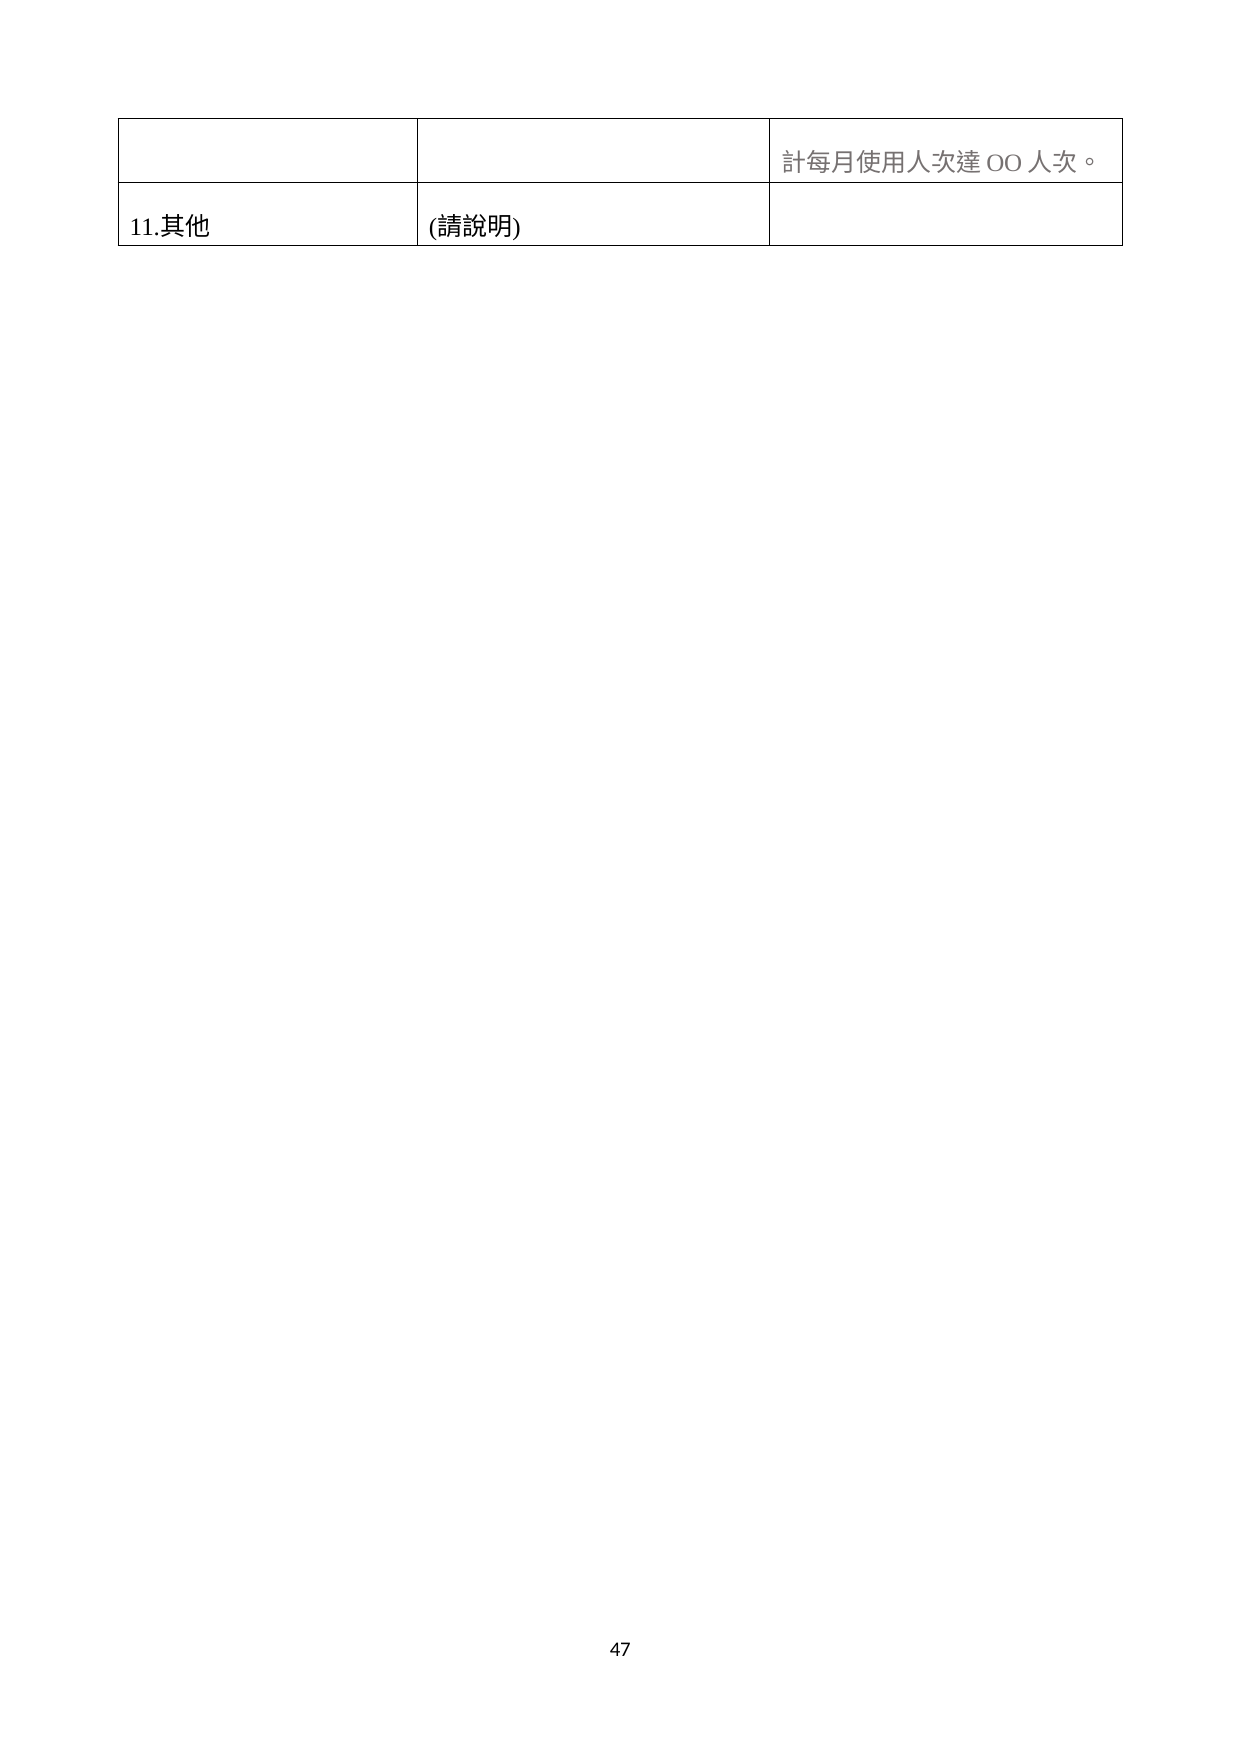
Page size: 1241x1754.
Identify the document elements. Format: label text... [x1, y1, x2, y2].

table_cell 11.其他 [119, 183, 417, 245]
table_cell 計每月使用人次達OO人次。 [770, 119, 1122, 182]
table_cell [770, 183, 1122, 245]
table_cell [418, 119, 769, 182]
table_cell (請說明) [418, 183, 769, 245]
table_cell [119, 119, 417, 182]
